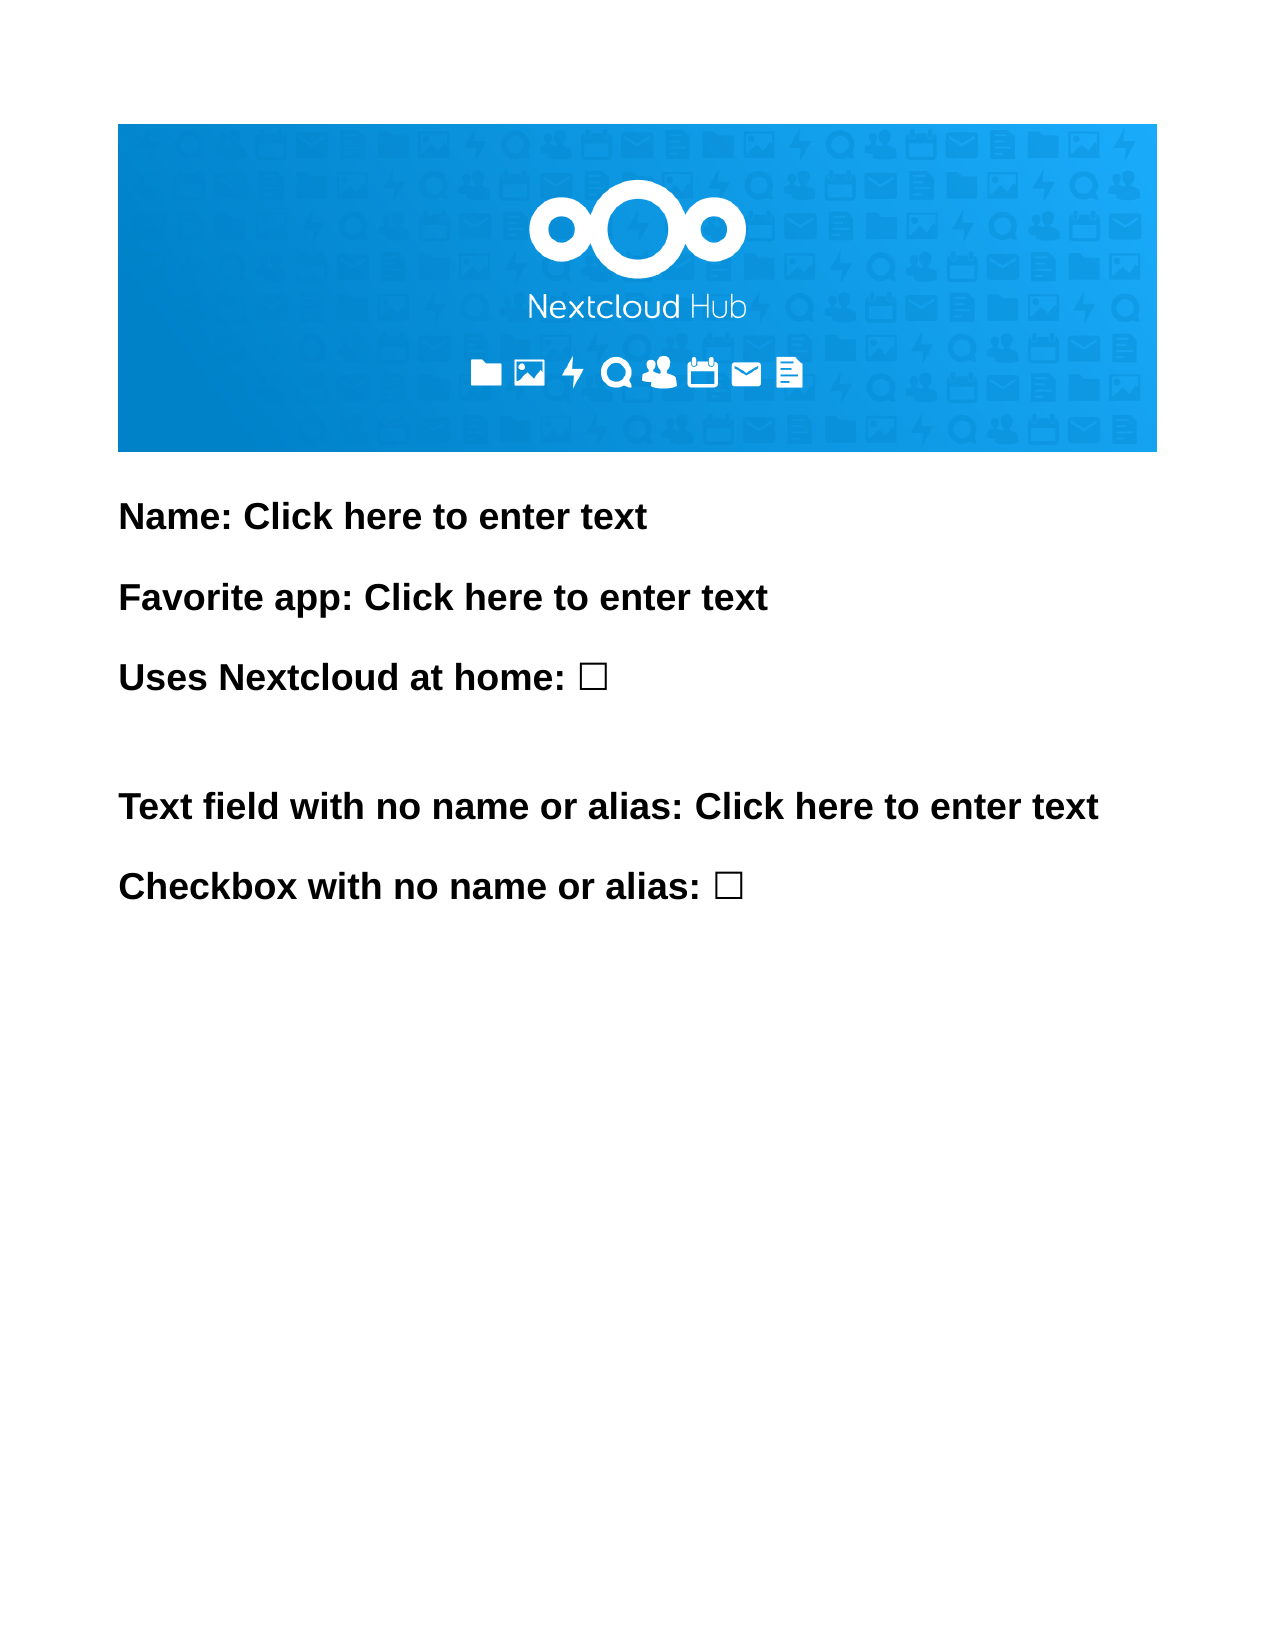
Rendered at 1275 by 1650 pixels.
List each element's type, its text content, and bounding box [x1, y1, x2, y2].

subtitle Checkbox with no name or alias: ☐ [118, 864, 1157, 908]
subtitle Favorite app: Click here to enter text [118, 575, 1157, 618]
subtitle Name: Click here to enter text [118, 452, 1157, 537]
subtitle Uses Nextcloud at home: ☐ [118, 656, 1157, 699]
picture [307, 231, 313, 238]
picture [309, 387, 323, 399]
picture [118, 146, 343, 452]
picture [394, 349, 404, 360]
picture [118, 124, 456, 452]
picture [118, 259, 260, 452]
subtitle Text field with no name or alias: Click here to enter text [118, 784, 1157, 827]
picture [118, 179, 319, 452]
picture [228, 124, 1157, 452]
